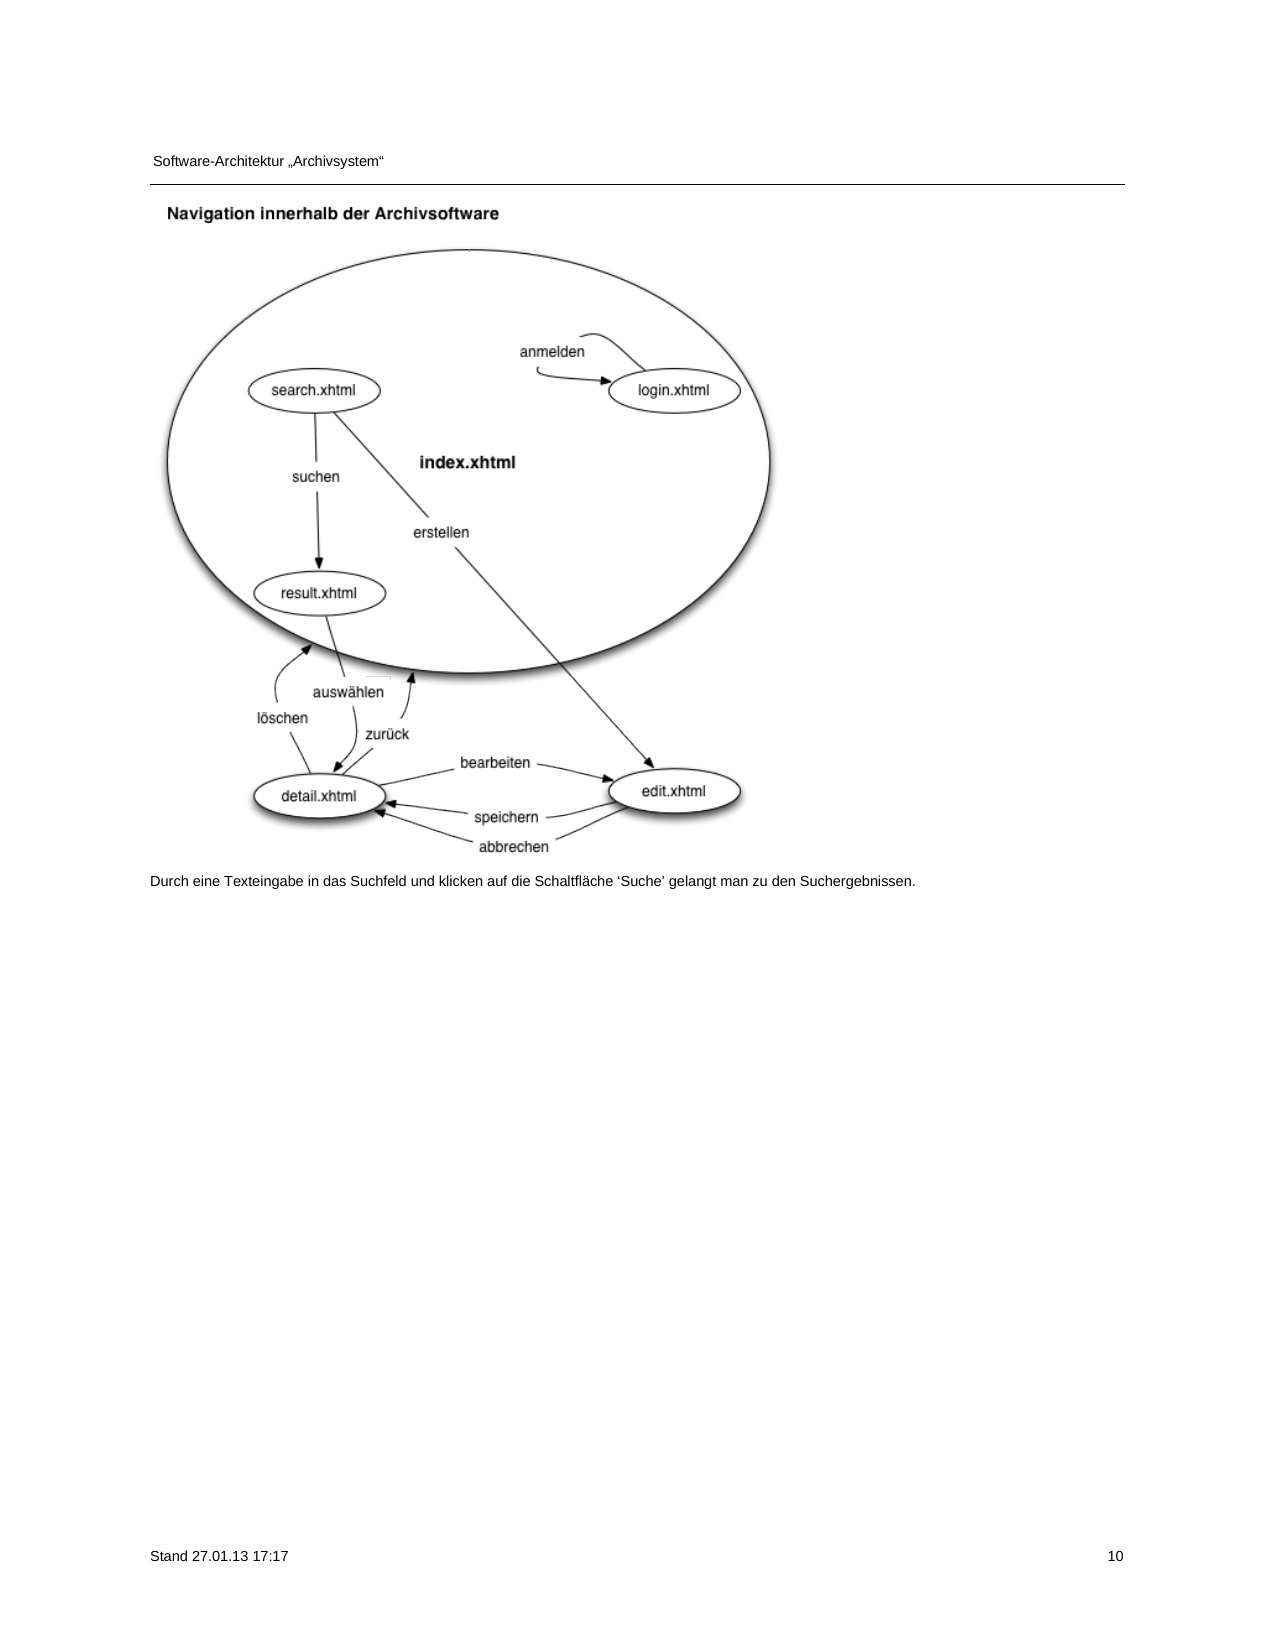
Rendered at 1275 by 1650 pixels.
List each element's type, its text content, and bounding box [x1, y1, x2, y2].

picture [152, 201, 783, 862]
text Durch eine Texteingabe in das Suchfeld und klicken auf die Schaltfläche ‘Suche’ gelangt man zu den Suchergebnissen. [150, 874, 1125, 902]
